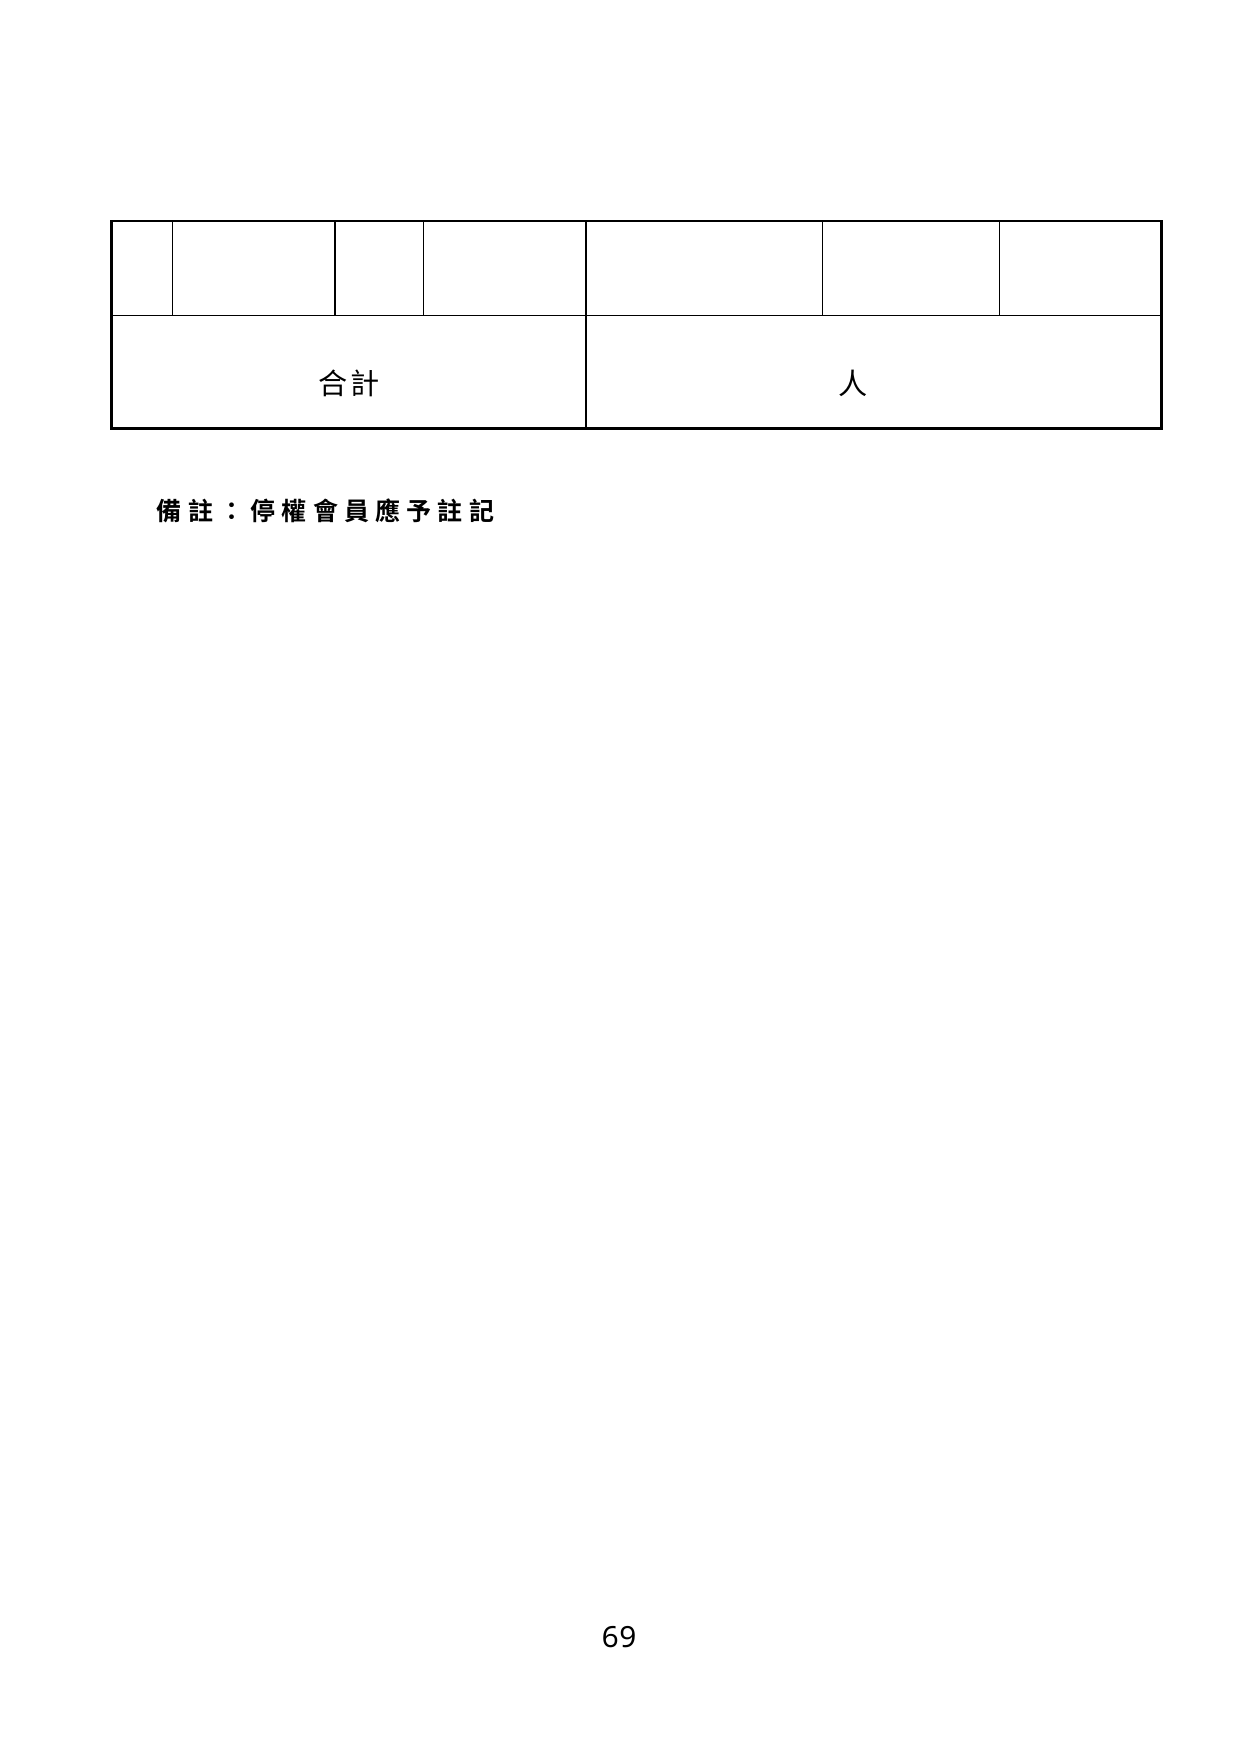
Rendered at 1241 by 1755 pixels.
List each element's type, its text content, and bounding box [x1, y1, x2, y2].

table_cell [1000, 222, 1160, 315]
table_cell [587, 222, 822, 315]
table_cell [173, 222, 334, 315]
table_cell 合計 [113, 316, 585, 427]
table_cell [336, 222, 423, 315]
table_cell [113, 222, 172, 315]
table_cell [424, 222, 585, 315]
table_cell [823, 222, 999, 315]
text 備註：停權會員應予註記 [149, 468, 1164, 530]
table_cell 人 [587, 316, 1160, 427]
